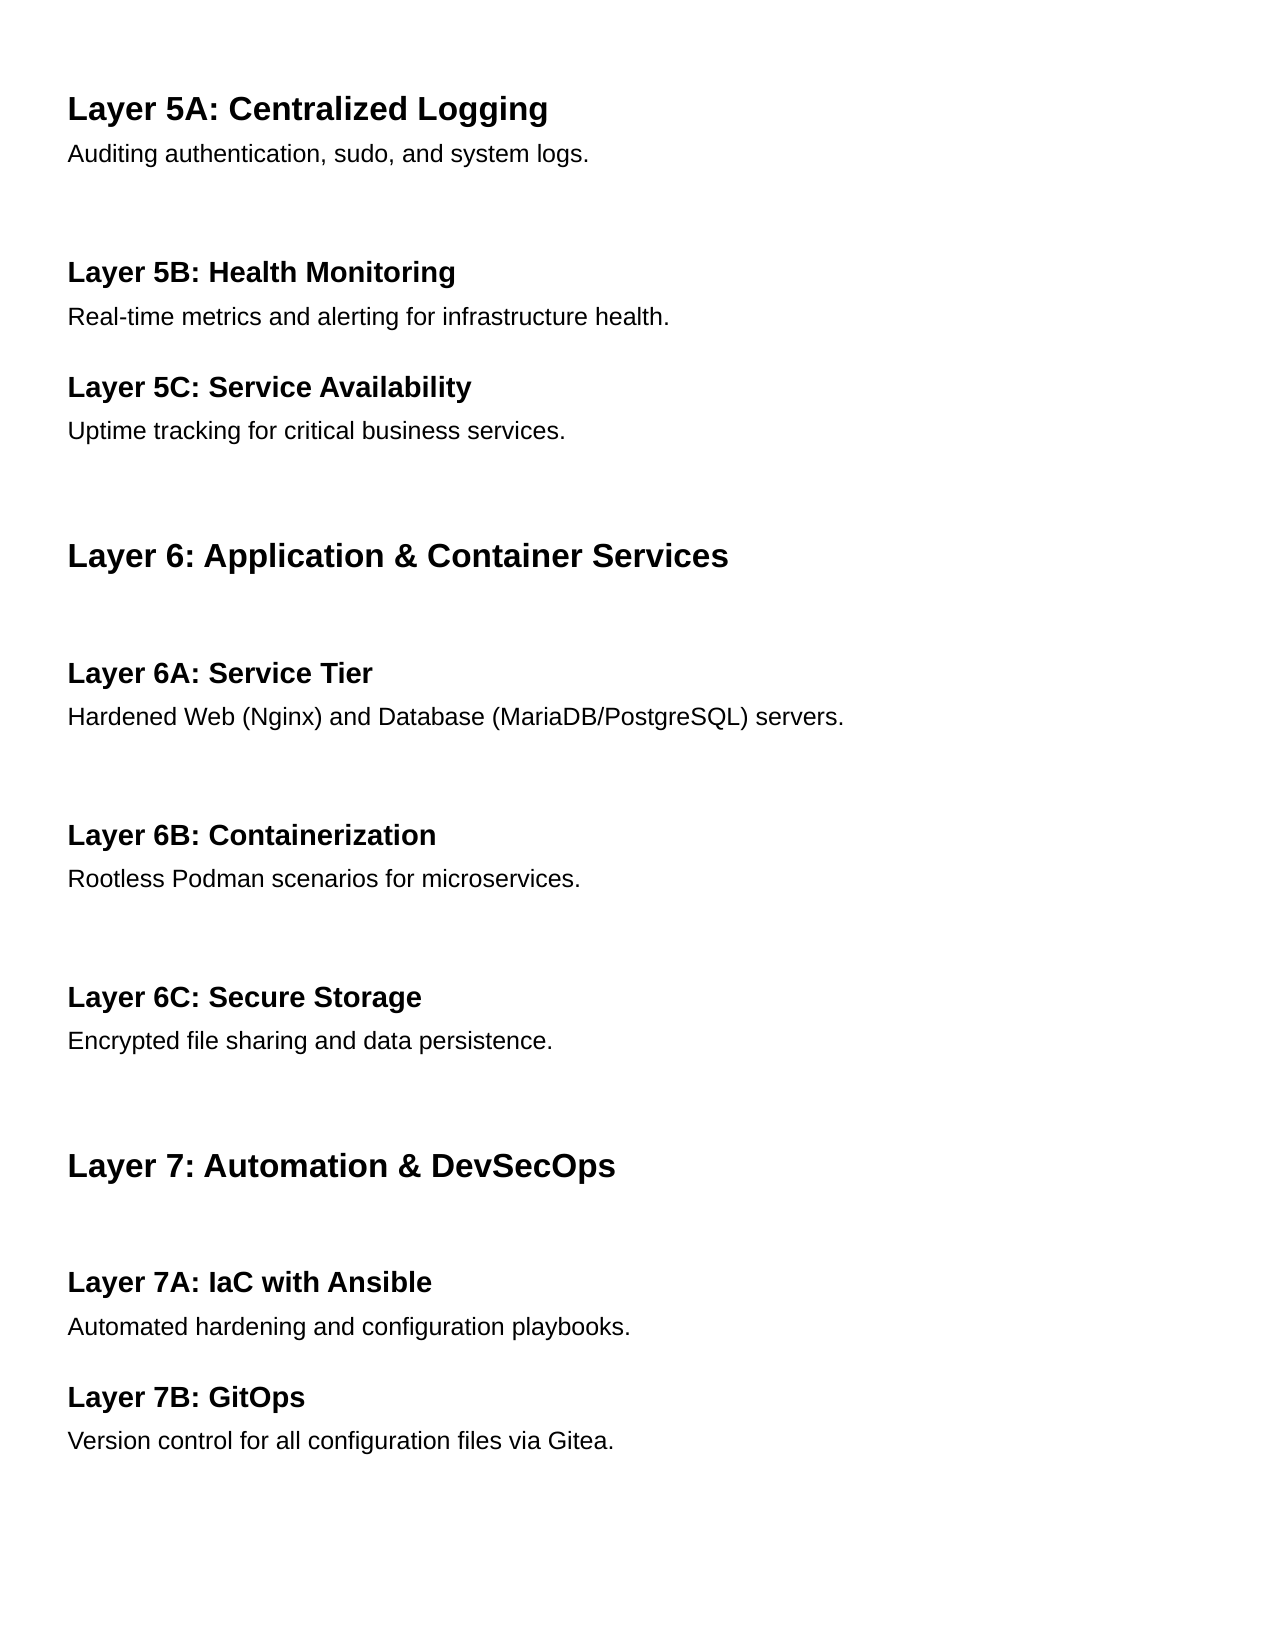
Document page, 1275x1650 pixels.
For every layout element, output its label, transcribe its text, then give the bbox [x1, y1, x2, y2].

subtitle Layer 5A: Centralized Logging [67, 88, 1226, 127]
text Uptime tracking for critical business services. [67, 416, 1226, 445]
subtitle Layer 6: Application & Container Services [67, 536, 1226, 575]
subtitle Layer 6C: Secure Storage [67, 980, 1226, 1013]
subtitle Layer 5C: Service Availability [67, 370, 1226, 403]
text Hardened Web (Nginx) and Database (MariaDB/PostgreSQL) servers. [67, 702, 1226, 730]
text Rootless Podman scenarios for microservices. [67, 864, 1226, 892]
subtitle Layer 5B: Health Monitoring [67, 256, 1226, 289]
subtitle Layer 6B: Containerization [67, 818, 1226, 851]
text Automated hardening and configuration playbooks. [67, 1311, 1226, 1340]
subtitle Layer 7B: GitOps [67, 1380, 1226, 1413]
text Real-time metrics and alerting for infrastructure health. [67, 302, 1226, 330]
text Version control for all configuration files via Gitea. [67, 1426, 1226, 1455]
subtitle Layer 6A: Service Tier [67, 656, 1226, 689]
text Encrypted file sharing and data persistence. [67, 1026, 1226, 1054]
text Auditing authentication, sudo, and system logs. [67, 139, 1226, 168]
subtitle Layer 7A: IaC with Ansible [67, 1265, 1226, 1299]
subtitle Layer 7: Automation & DevSecOps [67, 1146, 1226, 1184]
